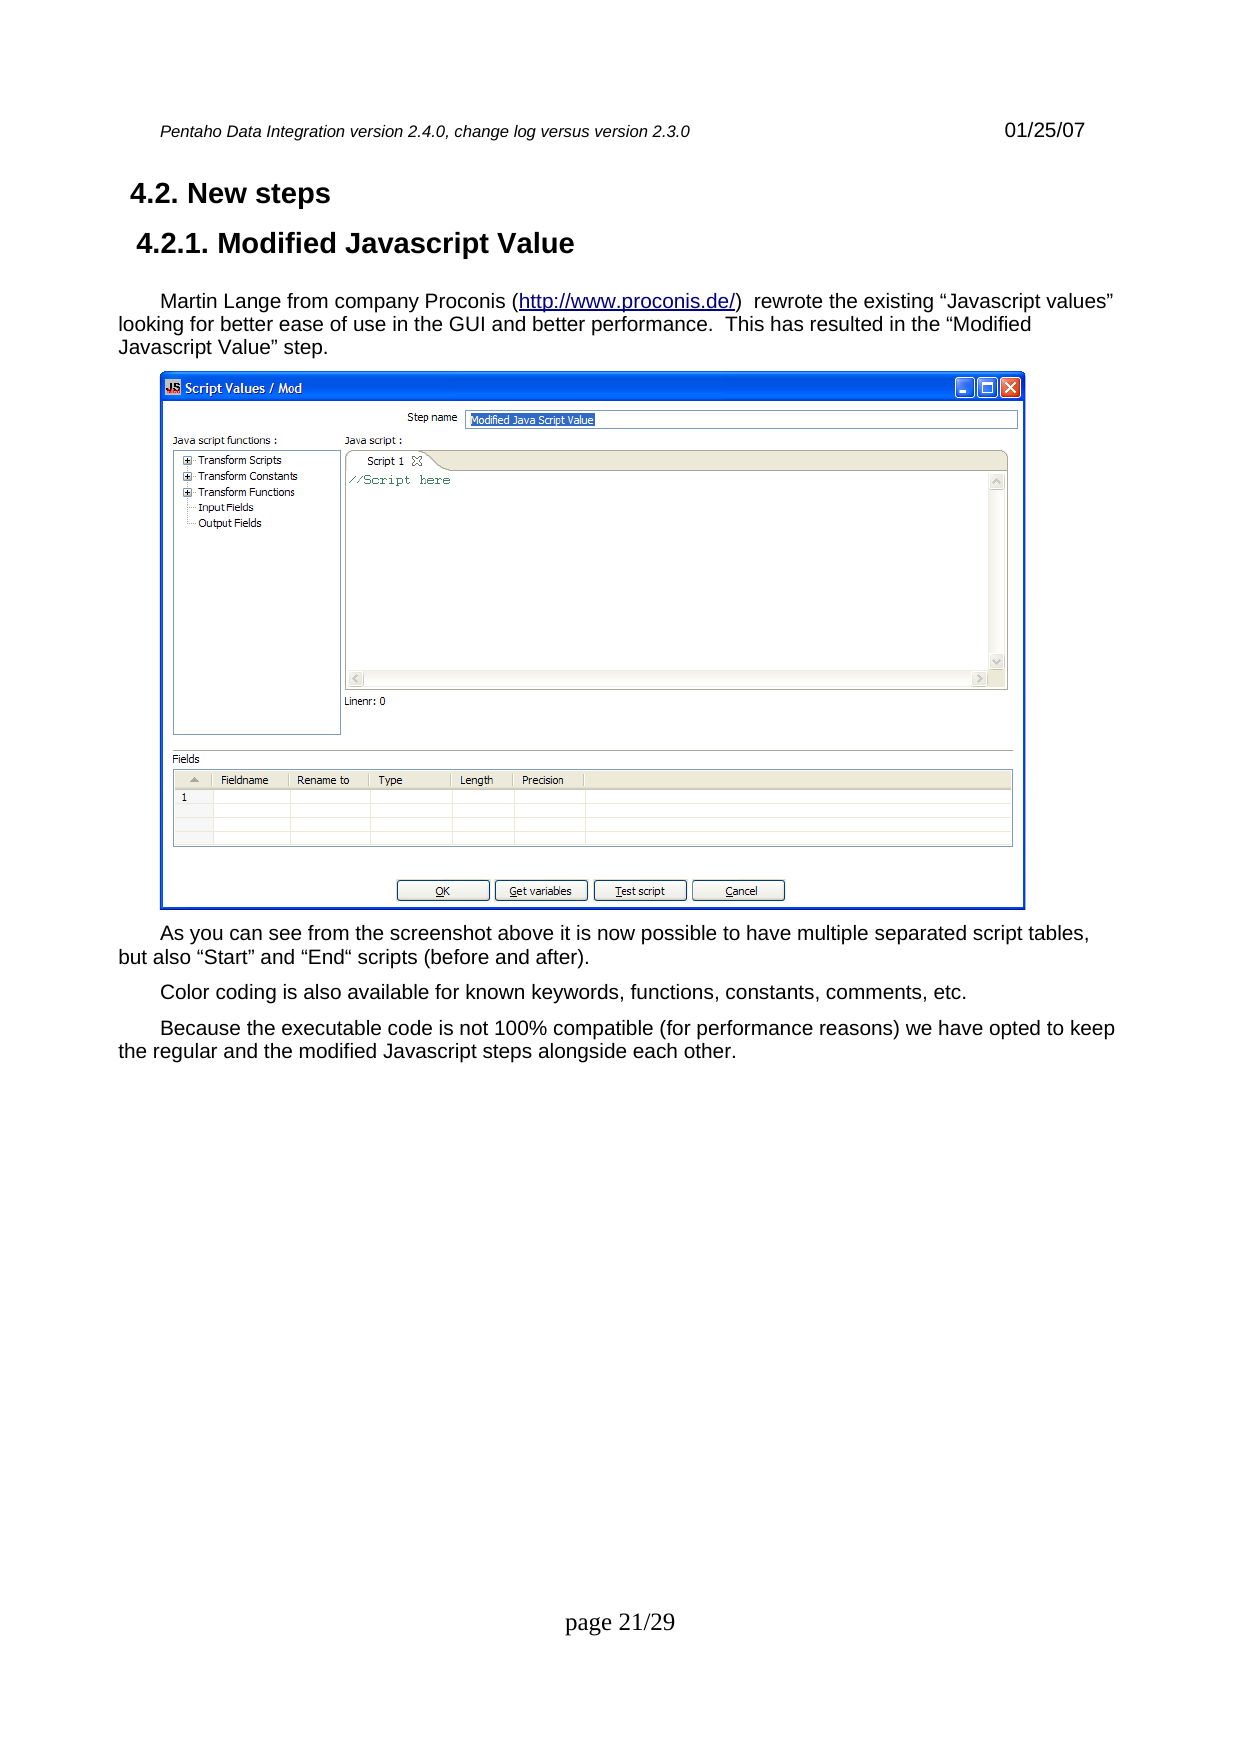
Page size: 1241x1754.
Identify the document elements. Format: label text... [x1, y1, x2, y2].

text Because the executable code is not 100% compatible (for performance reasons) we have opted to keep the regular and the modified Javascript steps alongside each other. [118, 1017, 1122, 1063]
text As you can see from the screenshot above it is now possible to have multiple separated script tables, but also “Start” and “End“ scripts (before and after). [118, 922, 1122, 968]
text Color coding is also available for known keywords, functions, constants, comments, etc. [118, 981, 1122, 1004]
picture [159, 371, 1026, 910]
subtitle New steps [130, 177, 1122, 209]
text Martin Lange from company Proconis (http://www.proconis.de/) rewrote the existing “Javascript values” looking for better ease of use in the GUI and better performance. This has resulted in the “Modified Javascript Value” step. [118, 289, 1122, 359]
subtitle Modified Javascript Value [136, 227, 1122, 260]
